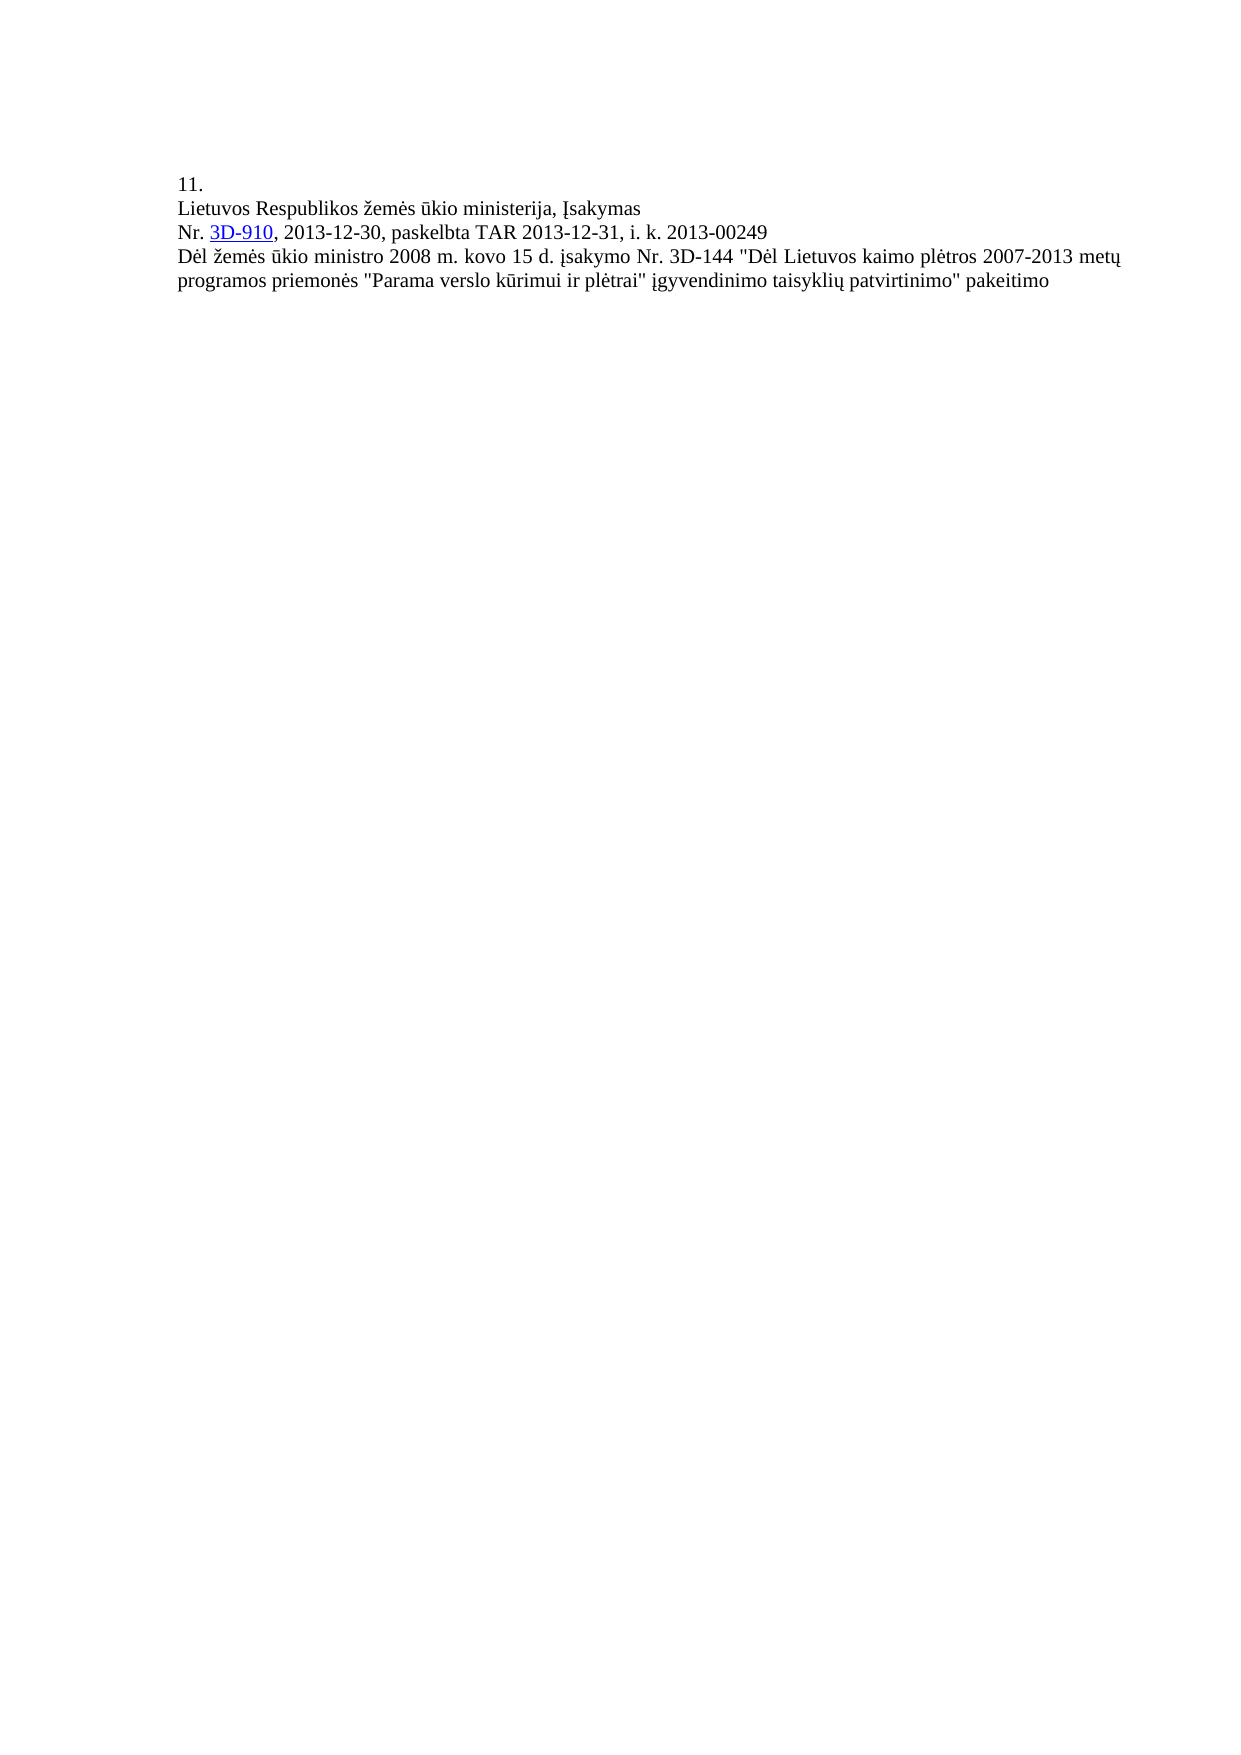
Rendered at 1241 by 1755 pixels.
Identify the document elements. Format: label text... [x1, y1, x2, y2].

text Nr. 3D-910, 2013-12-30, paskelbta TAR 2013-12-31, i. k. 2013-00249 [177, 220, 1122, 244]
text Lietuvos Respublikos žemės ūkio ministerija, Įsakymas [177, 196, 1122, 220]
text Dėl žemės ūkio ministro 2008 m. kovo 15 d. įsakymo Nr. 3D-144 "Dėl Lietuvos kaimo plėtros 2007-2013 metų programos priemonės "Parama verslo kūrimui ir plėtrai" įgyvendinimo taisyklių patvirtinimo" pakeitimo [177, 244, 1122, 292]
text 11. [177, 172, 1122, 196]
